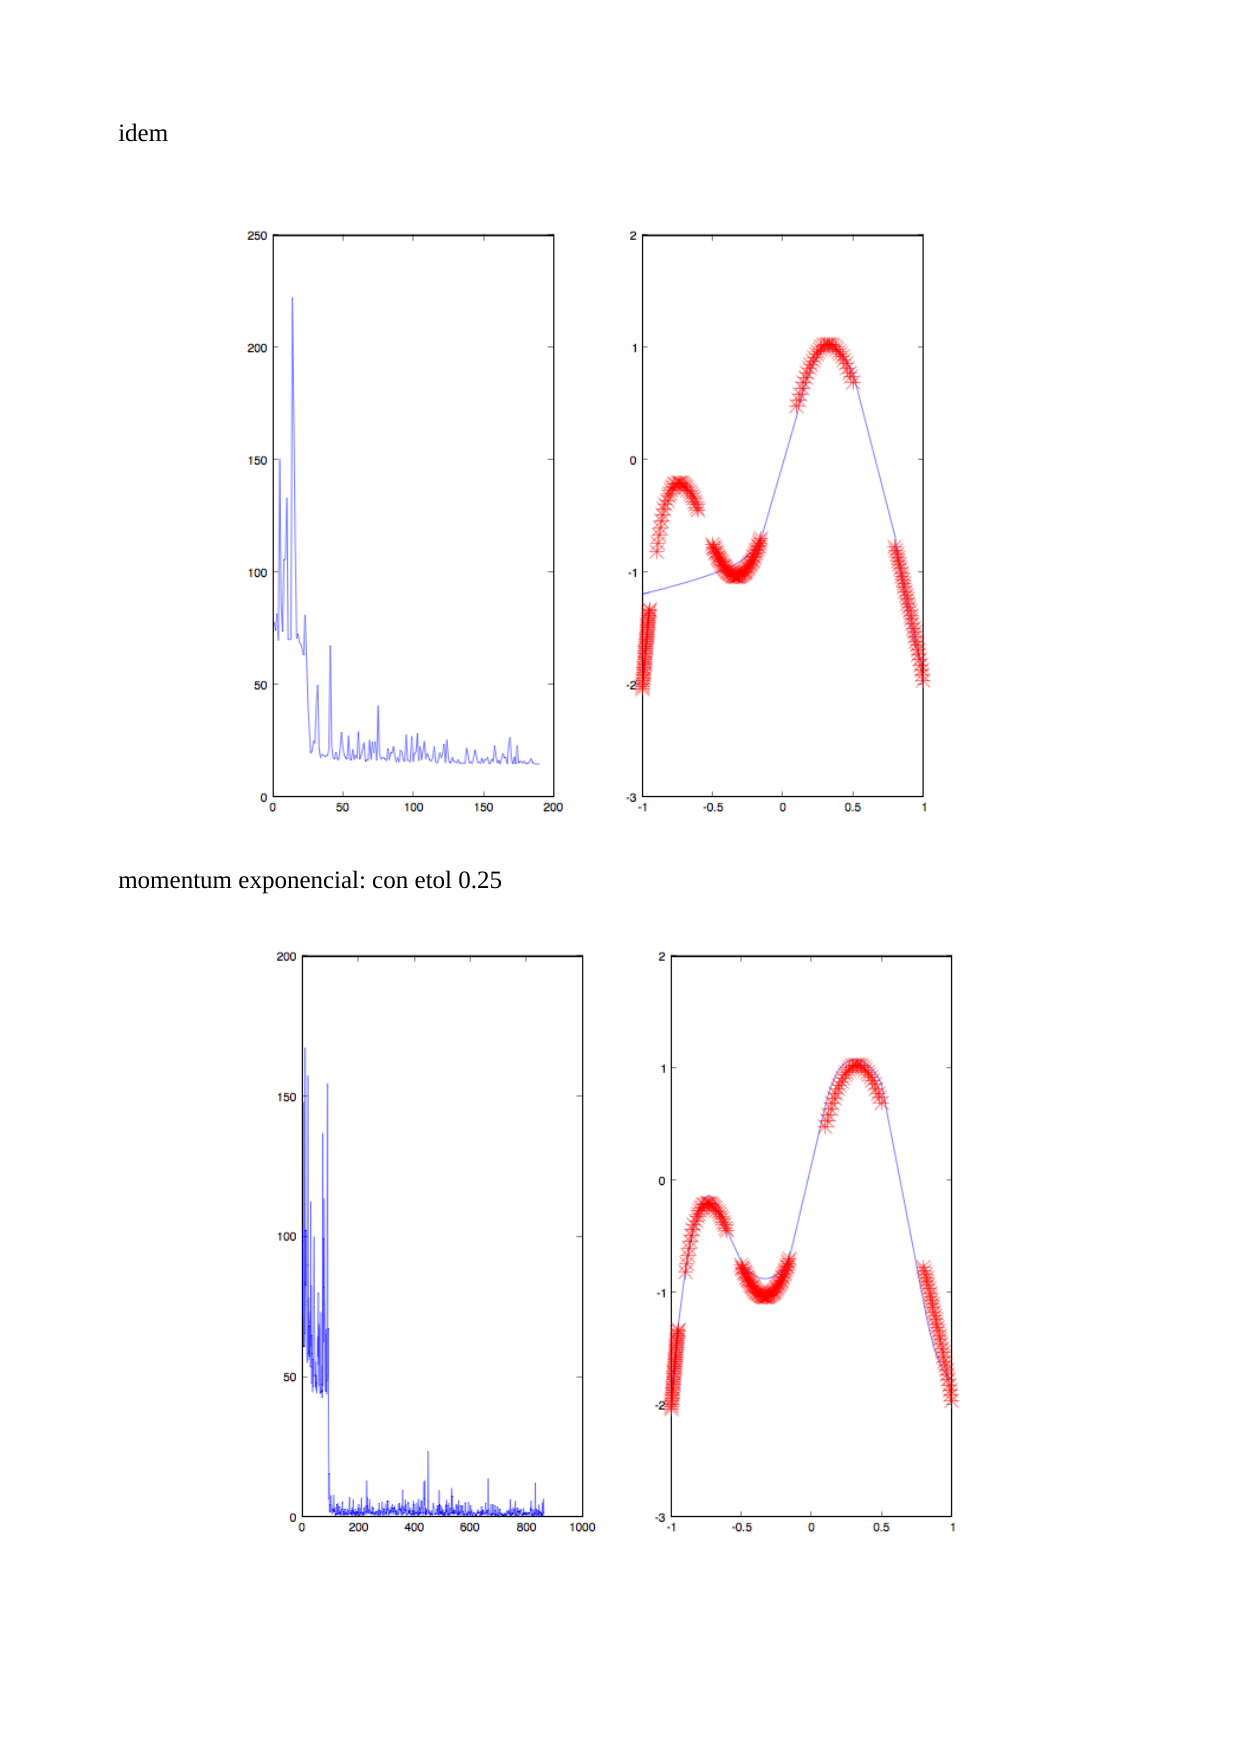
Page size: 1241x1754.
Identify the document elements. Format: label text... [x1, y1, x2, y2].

text idem [118, 118, 1122, 147]
picture [242, 208, 951, 841]
text momentum exponencial: con etol 0.25 [118, 866, 1122, 894]
picture [244, 923, 996, 1568]
